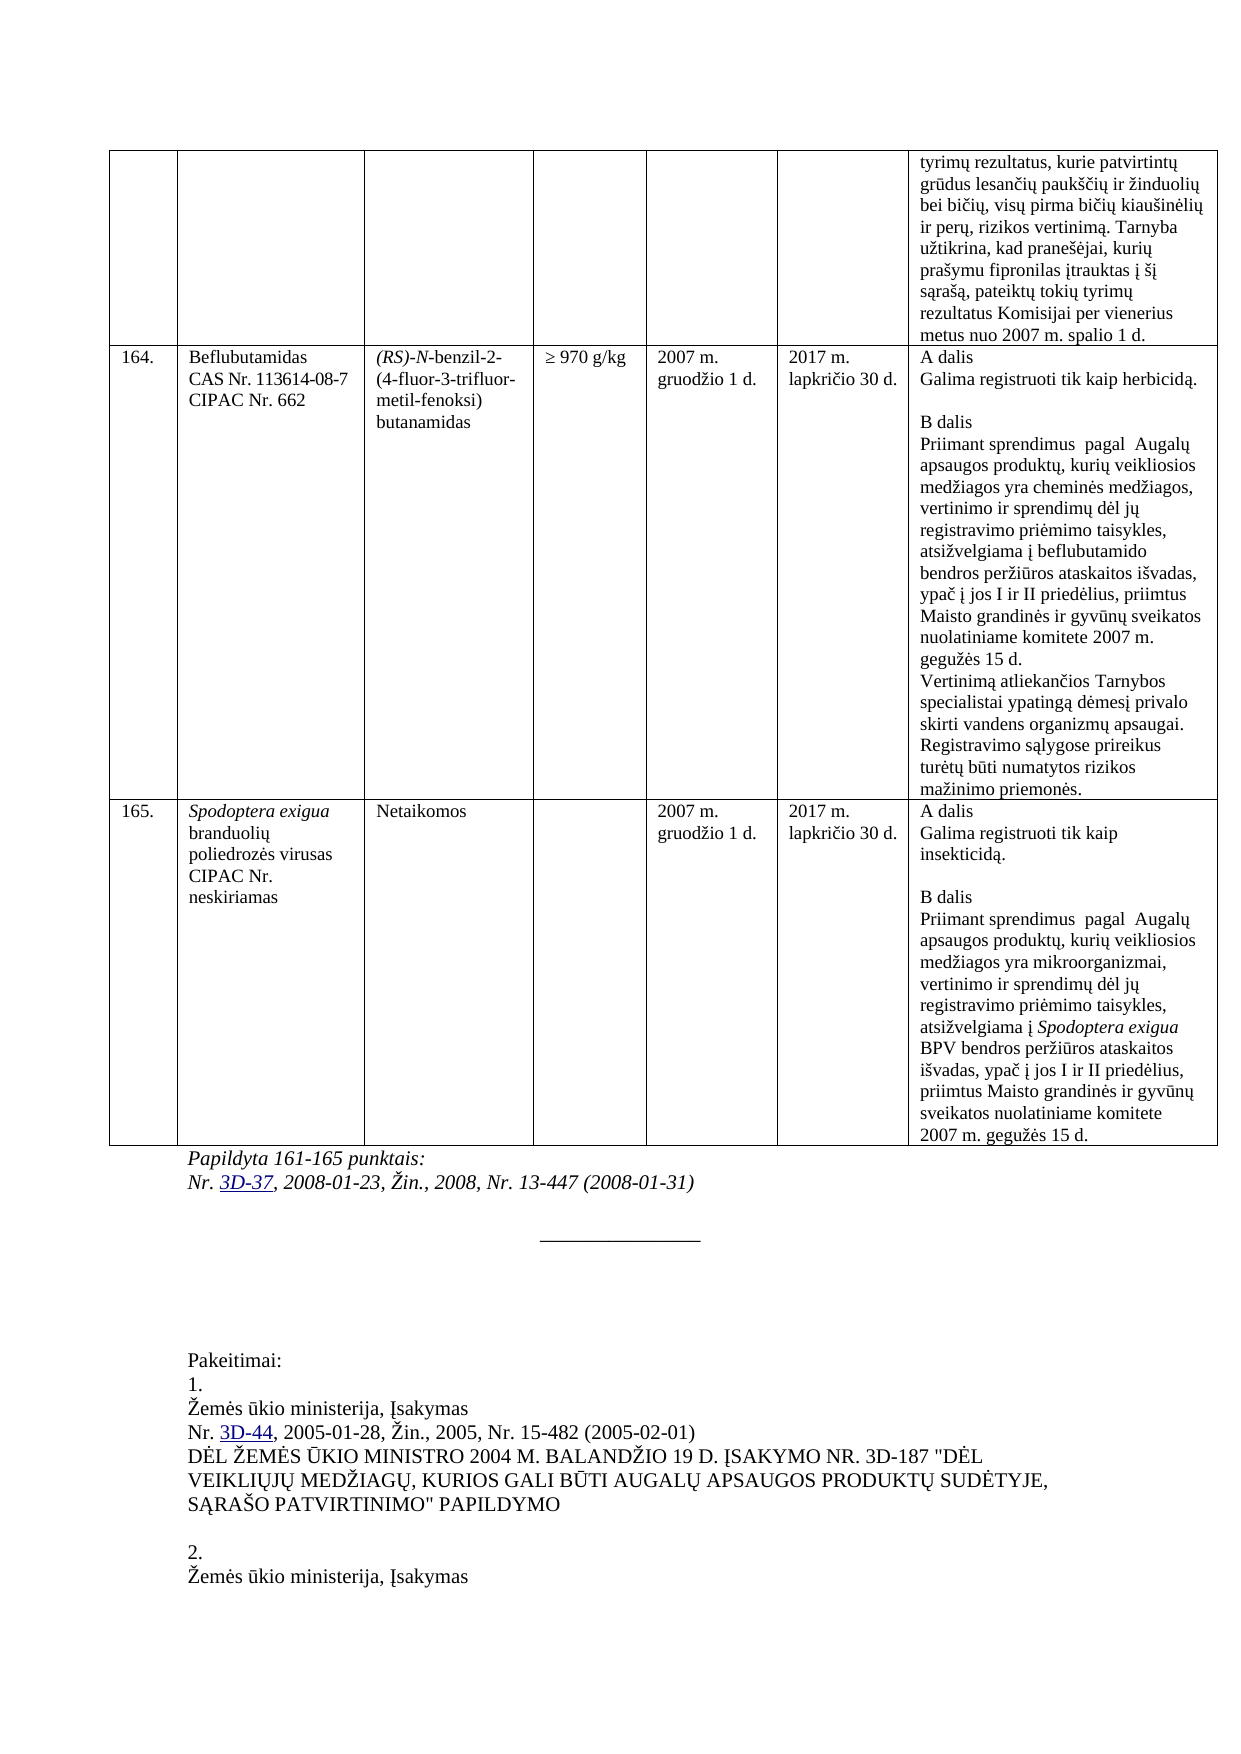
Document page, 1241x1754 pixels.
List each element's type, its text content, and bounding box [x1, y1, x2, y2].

table_cell [178, 151, 364, 345]
table_cell [110, 151, 177, 345]
table_cell [778, 151, 908, 345]
table_cell 2007 m. gruodžio 1 d. [647, 346, 777, 799]
table_cell A dalis Galima registruoti tik kaip insekticidą. B dalis Priimant sprendimus pagal Augalų apsaugos produktų, kurių veikliosios medžiagos yra mikroorganizmai, vertinimo ir sprendimų dėl jų registravimo priėmimo taisykles, atsižvelgiama į Spodoptera exigua BPV bendros peržiūros ataskaitos išvadas, ypač į jos I ir II priedėlius, priimtus Maisto grandinės ir gyvūnų sveikatos nuolatiniame komitete 2007 m. gegužės 15 d. [909, 800, 1217, 1145]
text ______________ [187, 1218, 1053, 1244]
table_cell 2007 m. gruodžio 1 d. [647, 800, 777, 1145]
text 1. [187, 1372, 1053, 1396]
text DĖL ŽEMĖS ŪKIO MINISTRO 2004 M. BALANDŽIO 19 D. ĮSAKYMO NR. 3D-187 "DĖL VEIKLIŲJŲ MEDŽIAGŲ, KURIOS GALI BŪTI AUGALŲ APSAUGOS PRODUKTŲ SUDĖTYJE, SĄRAŠO PATVIRTINIMO" PAPILDYMO [187, 1444, 1053, 1516]
table_cell [534, 151, 646, 345]
text Žemės ūkio ministerija, Įsakymas [187, 1396, 1053, 1420]
table_cell 165. [110, 800, 177, 1145]
text Papildyta 161-165 punktais: [187, 1146, 1053, 1170]
table_cell Beflubutamidas CAS Nr. 113614-08-7 CIPAC Nr. 662 [178, 346, 364, 799]
table_cell ≥ 970 g/kg [534, 346, 646, 799]
table_cell (RS)-N-benzil-2-(4-fluor-3-trifluor-metil-fenoksi) butanamidas [365, 346, 533, 799]
table_cell 2017 m. lapkričio 30 d. [778, 800, 908, 1145]
table_cell 164. [110, 346, 177, 799]
table_cell [534, 800, 646, 1145]
table_cell [647, 151, 777, 345]
table_cell 2017 m. lapkričio 30 d. [778, 346, 908, 799]
table_cell tyrimų rezultatus, kurie patvirtintų grūdus lesančių paukščių ir žinduolių bei bičių, visų pirma bičių kiaušinėlių ir perų, rizikos vertinimą. Tarnyba užtikrina, kad pranešėjai, kurių prašymu fipronilas įtrauktas į šį sąrašą, pateiktų tokių tyrimų rezultatus Komisijai per vienerius metus nuo 2007 m. spalio 1 d. [909, 151, 1217, 345]
text Pakeitimai: [187, 1348, 1053, 1372]
text 2. [187, 1540, 1053, 1564]
text Nr. 3D-37, 2008-01-23, Žin., 2008, Nr. 13-447 (2008-01-31) [187, 1170, 1053, 1194]
table_cell A dalis Galima registruoti tik kaip herbicidą. B dalis Priimant sprendimus pagal Augalų apsaugos produktų, kurių veikliosios medžiagos yra cheminės medžiagos, vertinimo ir sprendimų dėl jų registravimo priėmimo taisykles, atsižvelgiama į beflubutamido bendros peržiūros ataskaitos išvadas, ypač į jos I ir II priedėlius, priimtus Maisto grandinės ir gyvūnų sveikatos nuolatiniame komitete 2007 m. gegužės 15 d. Vertinimą atliekančios Tarnybos specialistai ypatingą dėmesį privalo skirti vandens organizmų apsaugai. Registravimo sąlygose prireikus turėtų būti numatytos rizikos mažinimo priemonės. [909, 346, 1217, 799]
table_cell Spodoptera exigua branduolių poliedrozės virusas CIPAC Nr. neskiriamas [178, 800, 364, 1145]
text Žemės ūkio ministerija, Įsakymas [187, 1564, 1053, 1588]
table_cell Netaikomos [365, 800, 533, 1145]
text Nr. 3D-44, 2005-01-28, Žin., 2005, Nr. 15-482 (2005-02-01) [187, 1420, 1053, 1444]
table_cell [365, 151, 533, 345]
